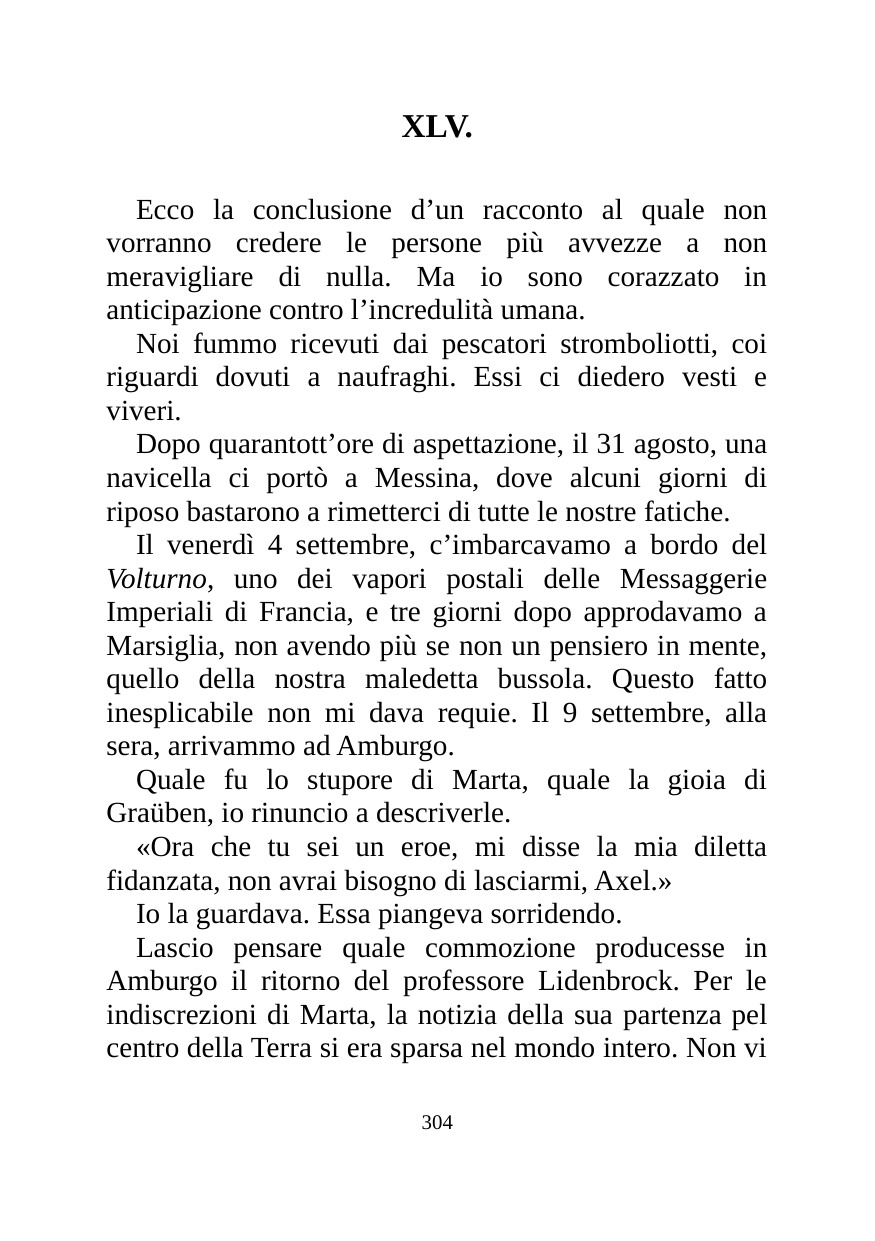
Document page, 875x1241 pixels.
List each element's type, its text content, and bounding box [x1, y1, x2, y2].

text Io la guardava. Essa piangeva sorridendo. [106, 896, 768, 930]
text Noi fummo ricevuti dai pescatori stromboliotti, coi riguardi dovuti a naufraghi. Essi ci diedero vesti e viveri. [106, 326, 768, 427]
subtitle XLV. [106, 106, 768, 144]
text Ecco la conclusione d’un racconto al quale non vorranno credere le persone più avvezze a non meravigliare di nulla. Ma io sono corazzato in anticipazione contro l’incredulità umana. [106, 192, 768, 326]
text Quale fu lo stupore di Marta, quale la gioia di Graüben, io rinuncio a descriverle. [106, 762, 768, 829]
text «Ora che tu sei un eroe, mi disse la mia diletta fidanzata, non avrai bisogno di lasciarmi, Axel.» [106, 829, 768, 896]
text Il venerdì 4 settembre, c’imbarcavamo a bordo del Volturno, uno dei vapori postali delle Messaggerie Imperiali di Francia, e tre giorni dopo approdavamo a Marsiglia, non avendo più se non un pensiero in mente, quello della nostra maledetta bussola. Questo fatto inesplicabile non mi dava requie. Il 9 settembre, alla sera, arrivammo ad Amburgo. [106, 527, 768, 762]
text Dopo quarantott’ore di aspettazione, il 31 agosto, una navicella ci portò a Messina, dove alcuni giorni di riposo bastarono a rimetterci di tutte le nostre fatiche. [106, 427, 768, 527]
text Lascio pensare quale commozione producesse in Amburgo il ritorno del professore Lidenbrock. Per le indiscrezioni di Marta, la notizia della sua partenza pel centro della Terra si era sparsa nel mondo intero. Non vi [106, 930, 768, 1064]
